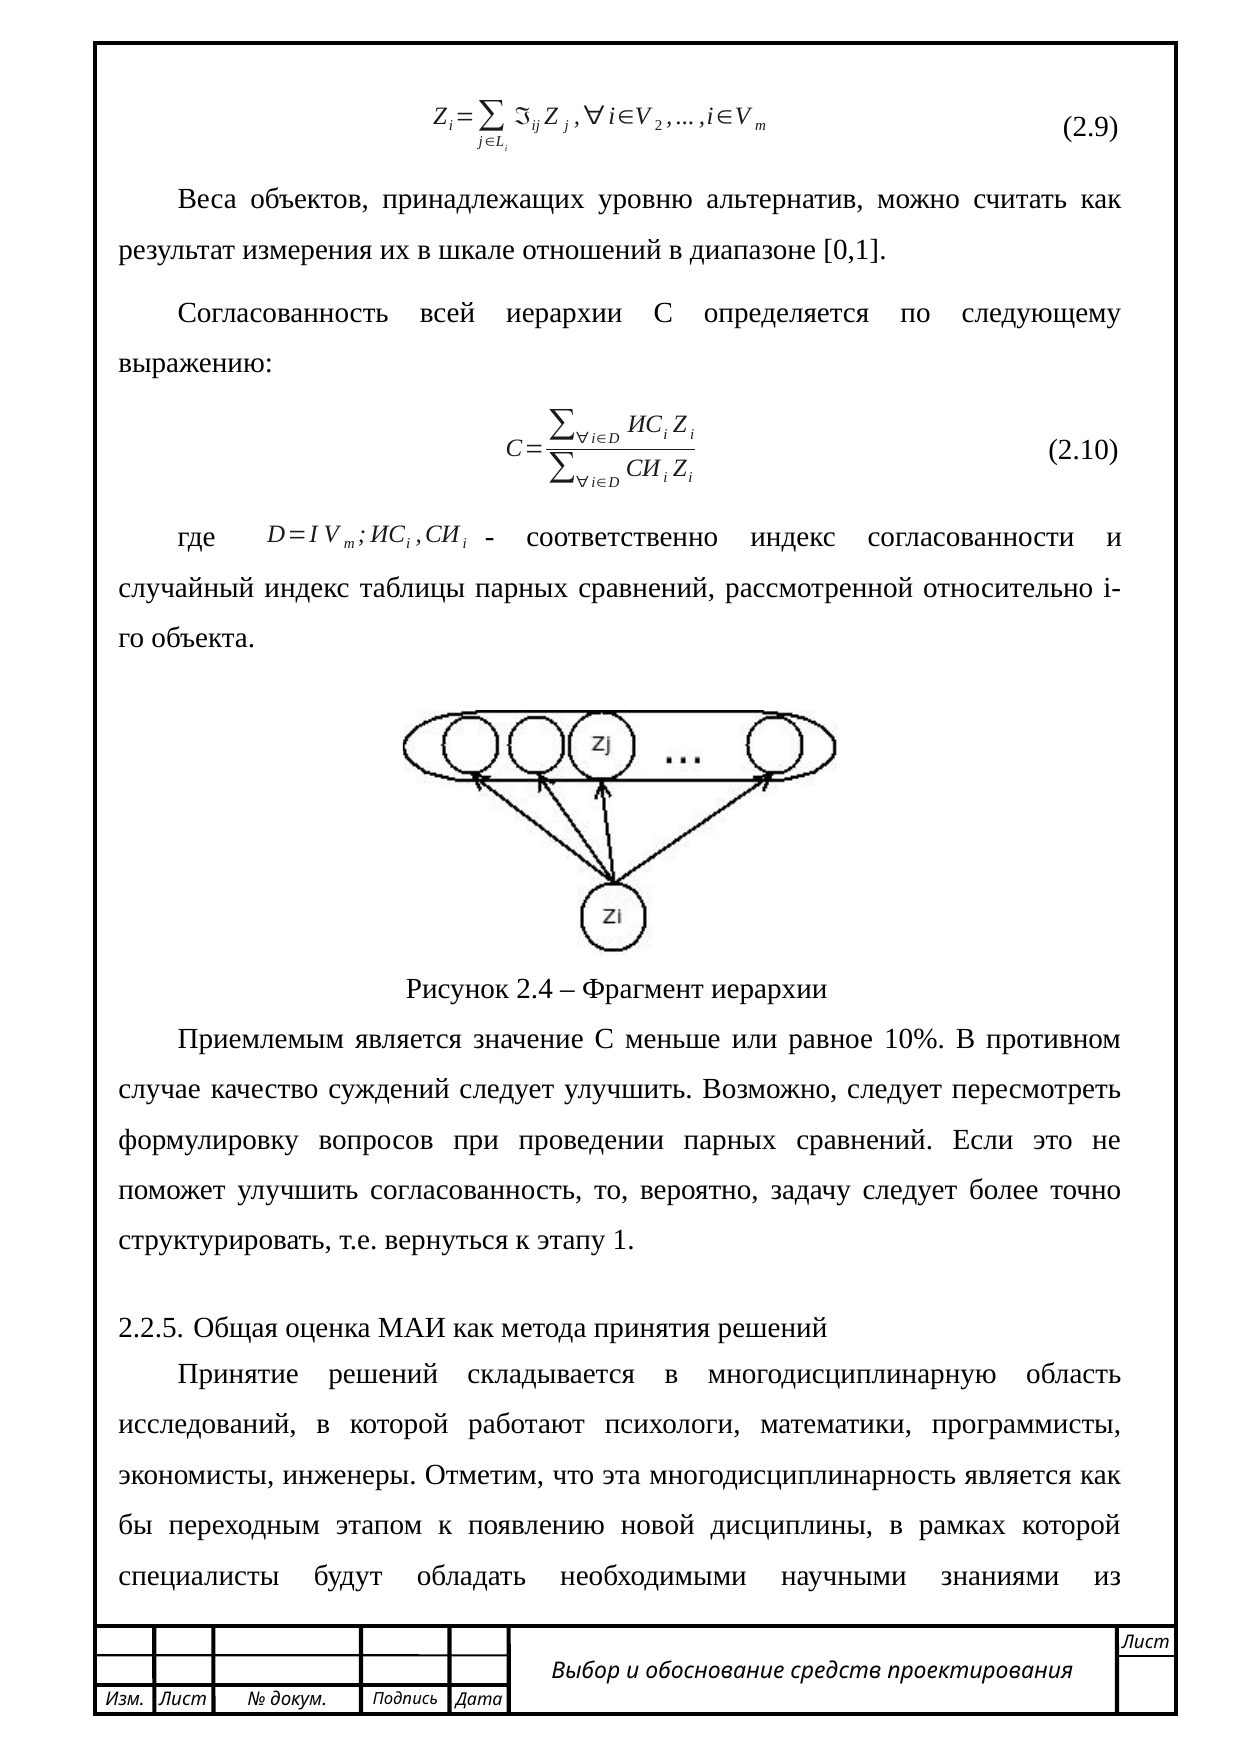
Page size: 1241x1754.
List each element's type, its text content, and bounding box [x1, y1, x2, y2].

text Согласованность всей иерархии С определяется по следующему выражению: [118, 295, 1122, 378]
text где - соответственно индекс согласованности и случайный индекс таблицы парных сравнений, рассмотренной относительно i-го объекта. [118, 519, 1122, 653]
text Веса объектов, принадлежащих уровню альтернатив, можно считать как результат измерения их в шкале отношений в диапазоне [0,1]. [118, 182, 1122, 265]
subtitle Общая оценка МАИ как метода принятия решений [118, 1310, 1122, 1344]
text Приемлемым является значение С меньше или равное 10%. В противном случае качество суждений следует улучшить. Возможно, следует пересмотреть формулировку вопросов при проведении парных сравнений. Если это не поможет улучшить согласованность, то, вероятно, задачу следует более точно структурировать, т.е. вернуться к этапу 1. [118, 1021, 1122, 1256]
text (2.9) [118, 99, 1122, 152]
picture [402, 710, 838, 955]
text Принятие решений складывается в многодисциплинарную область исследований, в которой работают психологи, математики, программисты, экономисты, инженеры. Отметим, что эта многодисциплинарность является как бы переходным этапом к появлению новой дисциплины, в рамках которой специалисты будут обладать необходимыми научными знаниями из [118, 1356, 1122, 1591]
text Рисунок 2.4 – Фрагмент иерархии [118, 683, 1122, 1004]
text (2.10) [118, 408, 1122, 490]
